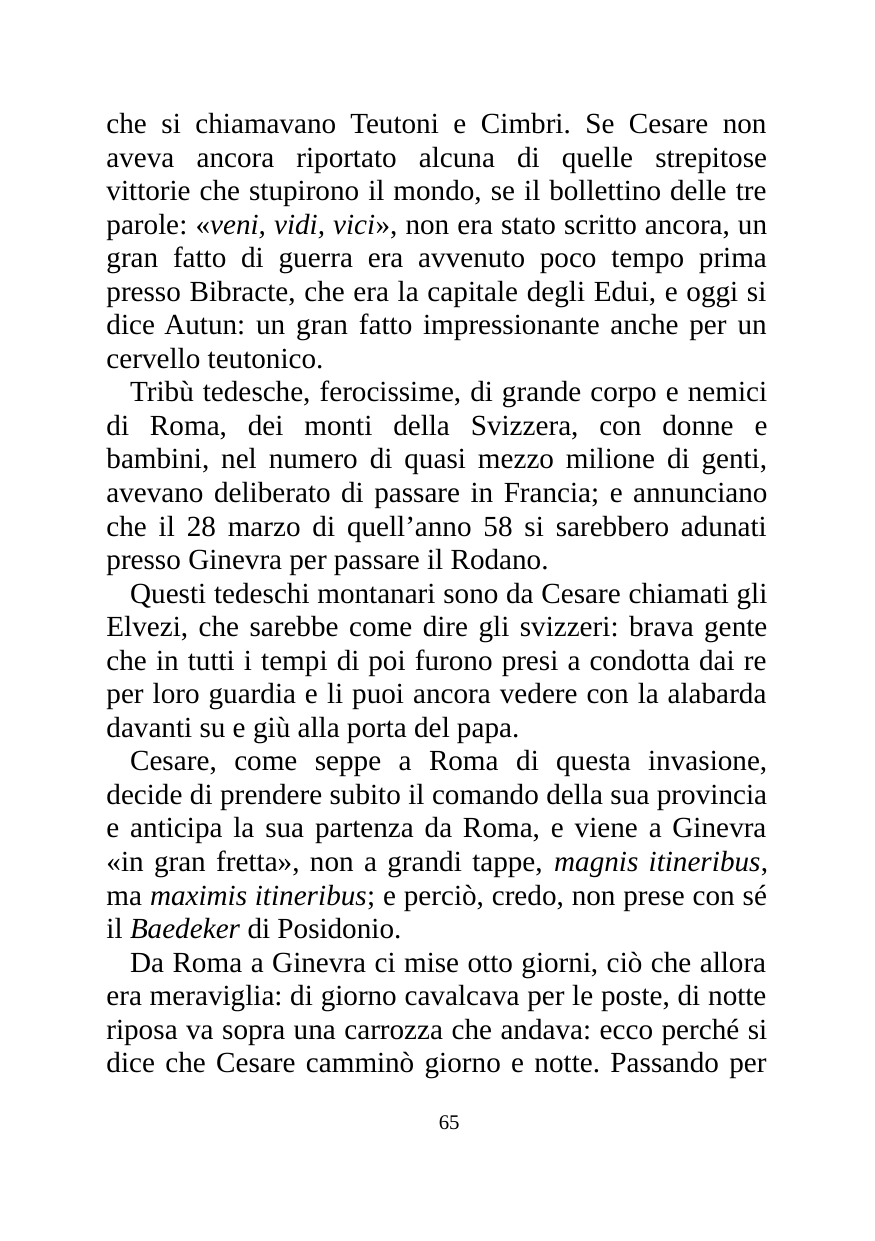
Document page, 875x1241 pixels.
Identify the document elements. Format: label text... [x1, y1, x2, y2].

text che si chiamavano Teutoni e Cimbri. Se Cesare non aveva ancora riportato alcuna di quelle strepitose vittorie che stupirono il mondo, se il bollettino delle tre parole: «veni, vidi, vici», non era stato scritto ancora, un gran fatto di guerra era avvenuto poco tempo prima presso Bibracte, che era la capitale degli Edui, e oggi si dice Autun: un gran fatto impressionante anche per un cervello teutonico. [106, 106, 768, 374]
text Da Roma a Ginevra ci mise otto giorni, ciò che allora era meraviglia: di giorno cavalcava per le poste, di notte riposa va sopra una carrozza che andava: ecco perché si dice che Cesare camminò giorno e notte. Passando per [106, 945, 768, 1079]
text Tribù tedesche, ferocissime, di grande corpo e nemici di Roma, dei monti della Svizzera, con donne e bambini, nel numero di quasi mezzo milione di genti, avevano deliberato di passare in Francia; e annunciano che il 28 marzo di quell’anno 58 si sarebbero adunati presso Ginevra per passare il Rodano. [106, 374, 768, 576]
text Questi tedeschi montanari sono da Cesare chiamati gli Elvezi, che sarebbe come dire gli svizzeri: brava gente che in tutti i tempi di poi furono presi a condotta dai re per loro guardia e li puoi ancora vedere con la alabarda davanti su e giù alla porta del papa. [106, 576, 768, 743]
text Cesare, come seppe a Roma di questa invasione, decide di prendere subito il comando della sua provincia e anticipa la sua partenza da Roma, e viene a Ginevra «in gran fretta», non a grandi tappe, magnis itineribus, ma maximis itineribus; e perciò, credo, non prese con sé il Baedeker di Posidonio. [106, 743, 768, 945]
